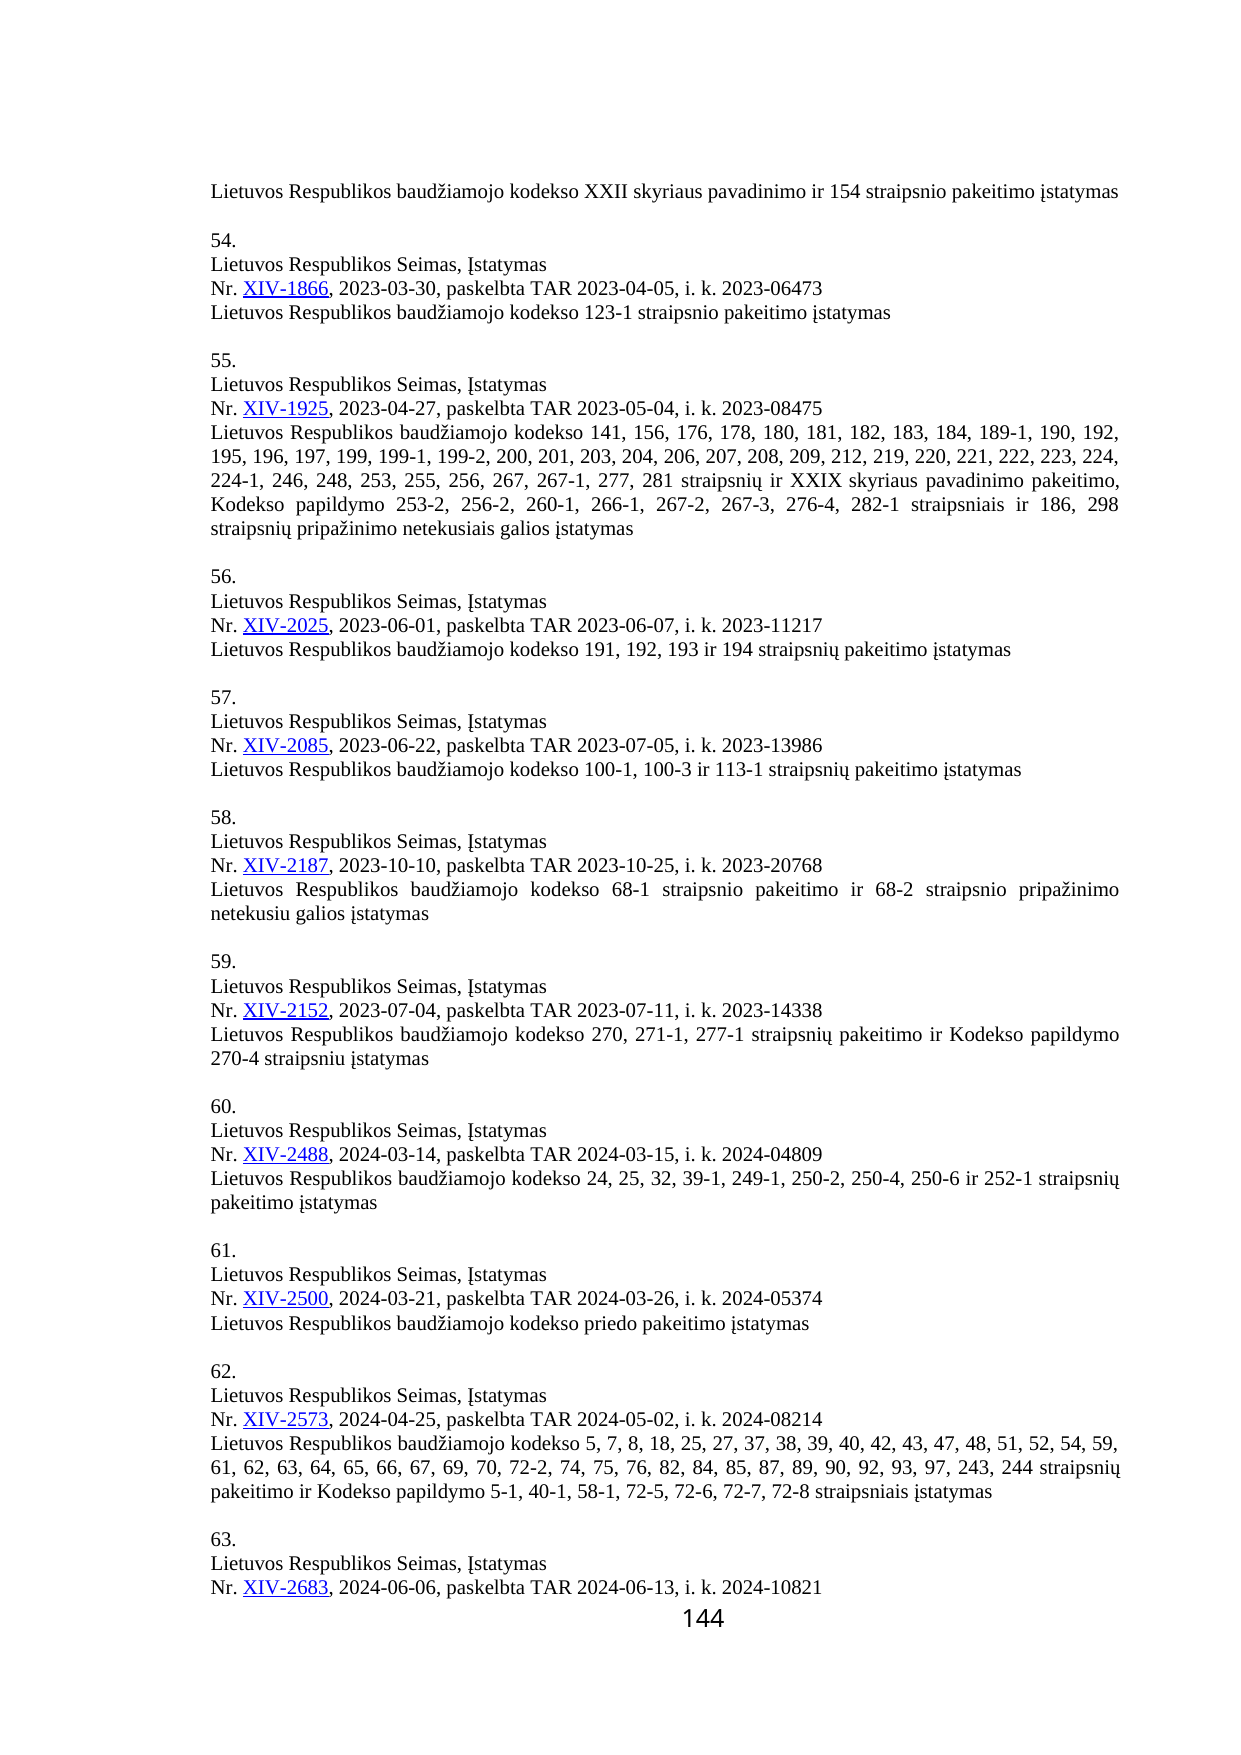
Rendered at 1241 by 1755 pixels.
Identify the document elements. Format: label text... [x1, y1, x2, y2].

text Lietuvos Respublikos baudžiamojo kodekso 141, 156, 176, 178, 180, 181, 182, 183, 184, 189-1, 190, 192, 195, 196, 197, 199, 199-1, 199-2, 200, 201, 203, 204, 206, 207, 208, 209, 212, 219, 220, 221, 222, 223, 224, 224-1, 246, 248, 253, 255, 256, 267, 267-1, 277, 281 straipsnių ir XXIX skyriaus pavadinimo pakeitimo, Kodekso papildymo 253-2, 256-2, 260-1, 266-1, 267-2, 267-3, 276-4, 282-1 straipsniais ir 186, 298 straipsnių pripažinimo netekusiais galios įstatymas [210, 420, 1120, 540]
text Lietuvos Respublikos baudžiamojo kodekso 100-1, 100-3 ir 113-1 straipsnių pakeitimo įstatymas [210, 757, 1120, 781]
text Nr. XIV-1925, 2023-04-27, paskelbta TAR 2023-05-04, i. k. 2023-08475 [210, 396, 1120, 420]
text Lietuvos Respublikos baudžiamojo kodekso 24, 25, 32, 39-1, 249-1, 250-2, 250-4, 250-6 ir 252-1 straipsnių pakeitimo įstatymas [210, 1166, 1120, 1214]
text 60. [210, 1094, 1120, 1118]
text 57. [210, 685, 1120, 709]
text Nr. XIV-2500, 2024-03-21, paskelbta TAR 2024-03-26, i. k. 2024-05374 [210, 1286, 1120, 1310]
text Lietuvos Respublikos Seimas, Įstatymas [210, 252, 1120, 276]
text Lietuvos Respublikos baudžiamojo kodekso XXII skyriaus pavadinimo ir 154 straipsnio pakeitimo įstatymas [210, 179, 1120, 203]
text Lietuvos Respublikos Seimas, Įstatymas [210, 973, 1120, 998]
text Lietuvos Respublikos Seimas, Įstatymas [210, 588, 1120, 613]
text Lietuvos Respublikos baudžiamojo kodekso 5, 7, 8, 18, 25, 27, 37, 38, 39, 40, 42, 43, 47, 48, 51, 52, 54, 59, 61, 62, 63, 64, 65, 66, 67, 69, 70, 72-2, 74, 75, 76, 82, 84, 85, 87, 89, 90, 92, 93, 97, 243, 244 straipsnių pakeitimo ir Kodekso papildymo 5-1, 40-1, 58-1, 72-5, 72-6, 72-7, 72-8 straipsniais įstatymas [210, 1431, 1120, 1503]
text 62. [210, 1358, 1120, 1383]
text Lietuvos Respublikos Seimas, Įstatymas [210, 1262, 1120, 1286]
text Lietuvos Respublikos baudžiamojo kodekso 191, 192, 193 ir 194 straipsnių pakeitimo įstatymas [210, 637, 1120, 661]
text Lietuvos Respublikos baudžiamojo kodekso 270, 271-1, 277-1 straipsnių pakeitimo ir Kodekso papildymo 270-4 straipsniu įstatymas [210, 1022, 1120, 1070]
text Lietuvos Respublikos baudžiamojo kodekso 68-1 straipsnio pakeitimo ir 68-2 straipsnio pripažinimo netekusiu galios įstatymas [210, 877, 1120, 925]
text 59. [210, 949, 1120, 973]
text Lietuvos Respublikos Seimas, Įstatymas [210, 1118, 1120, 1142]
text Lietuvos Respublikos Seimas, Įstatymas [210, 1551, 1120, 1575]
text 55. [210, 348, 1120, 372]
text Lietuvos Respublikos baudžiamojo kodekso priedo pakeitimo įstatymas [210, 1310, 1120, 1334]
text 63. [210, 1527, 1120, 1551]
text Lietuvos Respublikos Seimas, Įstatymas [210, 709, 1120, 733]
text Nr. XIV-2085, 2023-06-22, paskelbta TAR 2023-07-05, i. k. 2023-13986 [210, 733, 1120, 757]
text Nr. XIV-2488, 2024-03-14, paskelbta TAR 2024-03-15, i. k. 2024-04809 [210, 1142, 1120, 1166]
text Nr. XIV-1866, 2023-03-30, paskelbta TAR 2023-04-05, i. k. 2023-06473 [210, 276, 1120, 300]
text Lietuvos Respublikos Seimas, Įstatymas [210, 372, 1120, 396]
text 61. [210, 1238, 1120, 1262]
text 54. [210, 228, 1120, 252]
text Nr. XIV-2025, 2023-06-01, paskelbta TAR 2023-06-07, i. k. 2023-11217 [210, 613, 1120, 637]
text Nr. XIV-2573, 2024-04-25, paskelbta TAR 2024-05-02, i. k. 2024-08214 [210, 1407, 1120, 1431]
text Lietuvos Respublikos Seimas, Įstatymas [210, 829, 1120, 853]
text Lietuvos Respublikos baudžiamojo kodekso 123-1 straipsnio pakeitimo įstatymas [210, 300, 1120, 324]
text Nr. XIV-2152, 2023-07-04, paskelbta TAR 2023-07-11, i. k. 2023-14338 [210, 998, 1120, 1022]
text Nr. XIV-2683, 2024-06-06, paskelbta TAR 2024-06-13, i. k. 2024-10821 [210, 1575, 1120, 1599]
text 56. [210, 564, 1120, 588]
text 58. [210, 805, 1120, 829]
text Nr. XIV-2187, 2023-10-10, paskelbta TAR 2023-10-25, i. k. 2023-20768 [210, 853, 1120, 877]
text Lietuvos Respublikos Seimas, Įstatymas [210, 1383, 1120, 1407]
